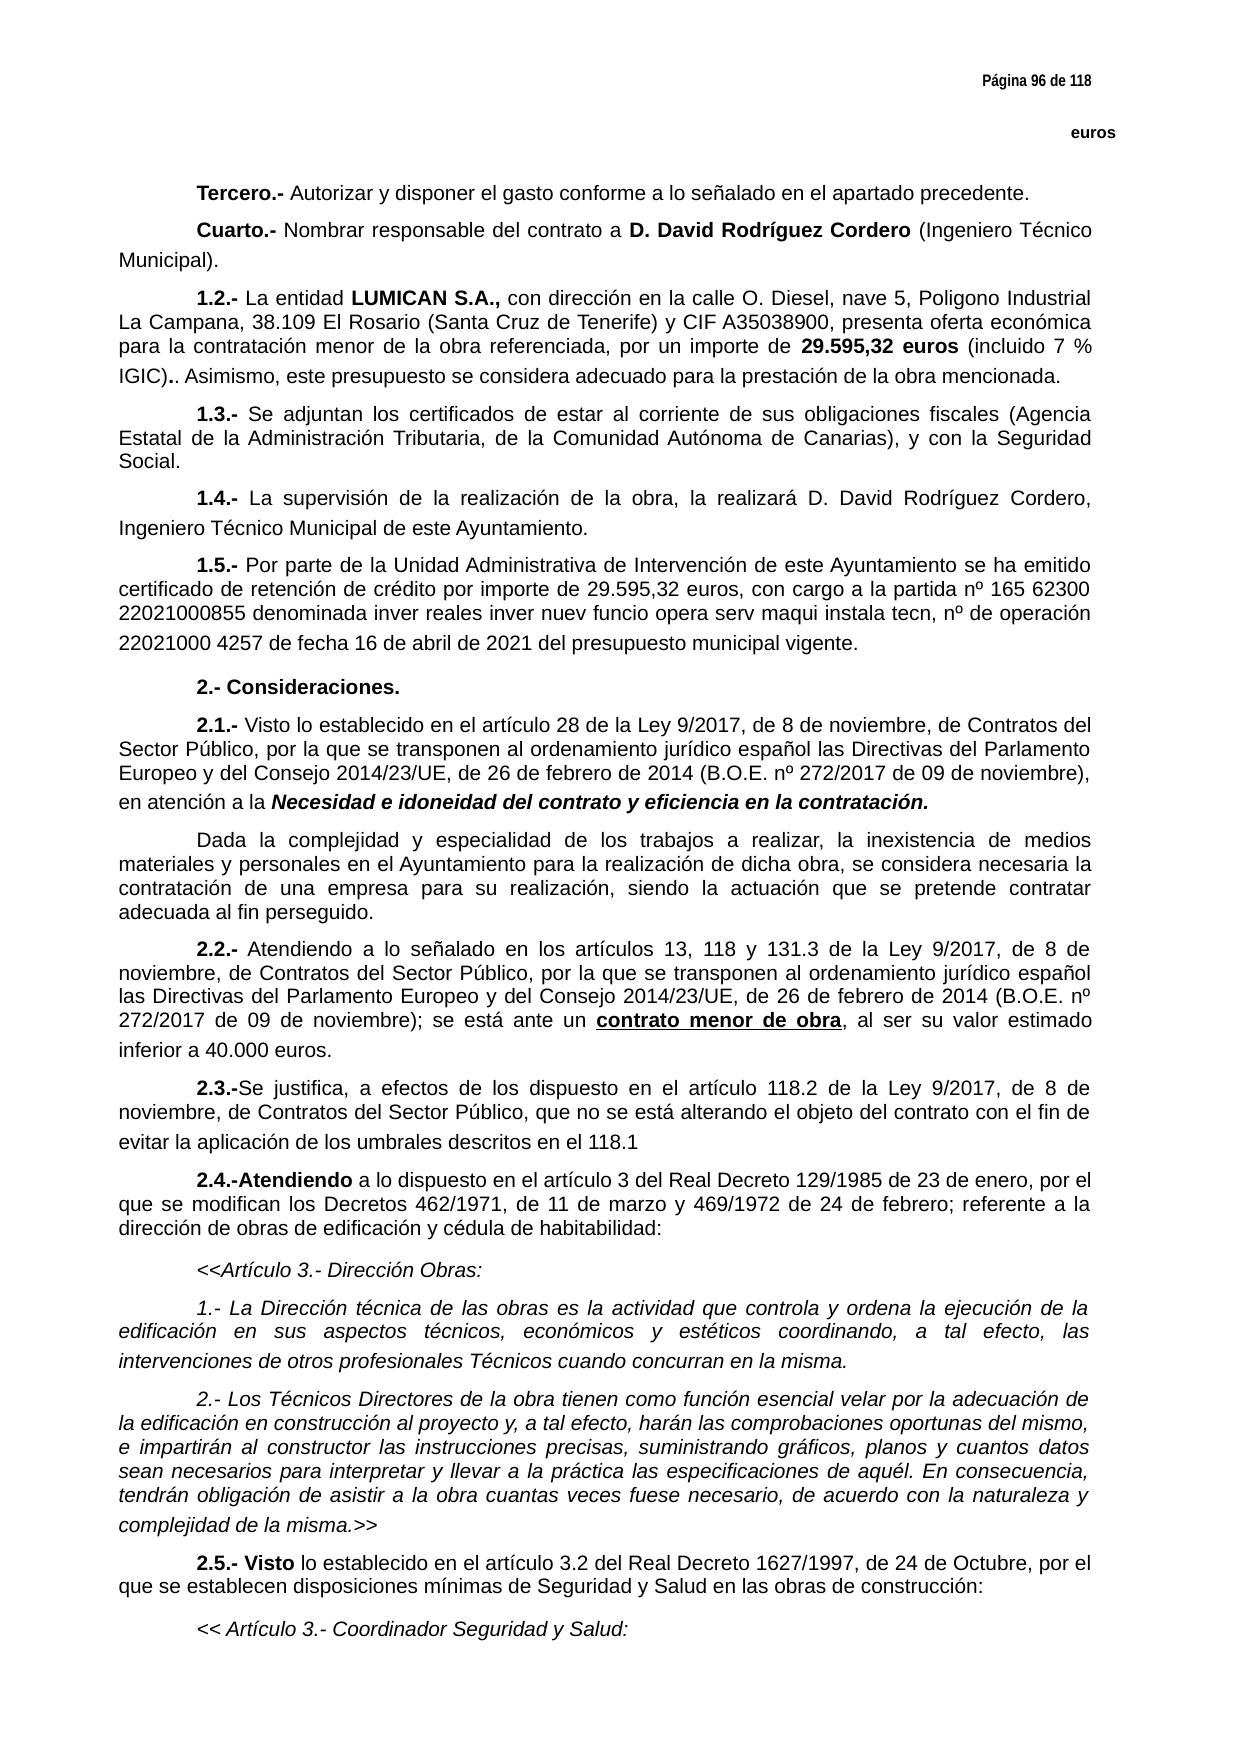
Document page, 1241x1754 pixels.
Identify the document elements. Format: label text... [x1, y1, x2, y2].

text 1.5.- Por parte de la Unidad Administrativa de Intervención de este Ayuntamiento se ha emitido certificado de retención de crédito por importe de 29.595,32 euros, con cargo a la partida nº 165 62300 22021000855 denominada inver reales inver nuev funcio opera serv maqui instala tecn, nº de operación 22021000 4257 de fecha 16 de abril de 2021 del presupuesto municipal vigente. [118, 553, 1092, 656]
text 2.1.- Visto lo establecido en el artículo 28 de la Ley 9/2017, de 8 de noviembre, de Contratos del Sector Público, por la que se transponen al ordenamiento jurídico español las Directivas del Parlamento Europeo y del Consejo 2014/23/UE, de 26 de febrero de 2014 (B.O.E. nº 272/2017 de 09 de noviembre), en atención a la Necesidad e idoneidad del contrato y eficiencia en la contratación. [118, 712, 1092, 816]
text <<Artículo 3.- Dirección Obras: [118, 1252, 1092, 1283]
text Tercero.- Autorizar y disponer el gasto conforme a lo señalado en el apartado precedente. [118, 174, 1092, 206]
text 2.2.- Atendiendo a lo señalado en los artículos 13, 118 y 131.3 de la Ley 9/2017, de 8 de noviembre, de Contratos del Sector Público, por la que se transponen al ordenamiento jurídico español las Directivas del Parlamento Europeo y del Consejo 2014/23/UE, de 26 de febrero de 2014 (B.O.E. nº 272/2017 de 09 de noviembre); se está ante un contrato menor de obra, al ser su valor estimado inferior a 40.000 euros. [118, 936, 1092, 1063]
text 2.4.-Atendiendo a lo dispuesto en el artículo 3 del Real Decreto 129/1985 de 23 de enero, por el que se modifican los Decretos 462/1971, de 11 de marzo y 469/1972 de 24 de febrero; referente a la dirección de obras de edificación y cédula de habitabilidad: [118, 1167, 1092, 1239]
table_cell euros [944, 120, 1123, 174]
text << Artículo 3.- Coordinador Seguridad y Salud: [118, 1611, 1092, 1642]
text Cuarto.- Nombrar responsable del contrato a D. David Rodríguez Cordero (Ingeniero Técnico Municipal). [118, 218, 1092, 273]
text 1.4.- La supervisión de la realización de la obra, la realizará D. David Rodríguez Cordero, Ingeniero Técnico Municipal de este Ayuntamiento. [118, 486, 1092, 541]
text 1.3.- Se adjuntan los certificados de estar al corriente de sus obligaciones fiscales (Agencia Estatal de la Administración Tributaria, de la Comunidad Autónoma de Canarias), y con la Seguridad Social. [118, 401, 1092, 473]
table_cell [118, 120, 944, 174]
text 1.- La Dirección técnica de las obras es la actividad que controla y ordena la ejecución de la edificación en sus aspectos técnicos, económicos y estéticos coordinando, a tal efecto, las intervenciones de otros profesionales Técnicos cuando concurran en la misma. [118, 1295, 1092, 1374]
text 2.3.-Se justifica, a efectos de los dispuesto en el artículo 118.2 de la Ley 9/2017, de 8 de noviembre, de Contratos del Sector Público, que no se está alterando el objeto del contrato con el fin de evitar la aplicación de los umbrales descritos en el 118.1 [118, 1076, 1092, 1155]
text 2.- Los Técnicos Directores de la obra tienen como función esencial velar por la adecuación de la edificación en construcción al proyecto y, a tal efecto, harán las comprobaciones oportunas del mismo, e impartirán al constructor las instrucciones precisas, suministrando gráficos, planos y cuantos datos sean necesarios para interpretar y llevar a la práctica las especificaciones de aquél. En consecuencia, tendrán obligación de asistir a la obra cuantas veces fuese necesario, de acuerdo con la naturaleza y complejidad de la misma.>> [118, 1387, 1092, 1538]
text Dada la complejidad y especialidad de los trabajos a realizar, la inexistencia de medios materiales y personales en el Ayuntamiento para la realización de dicha obra, se considera necesaria la contratación de una empresa para su realización, siendo la actuación que se pretende contratar adecuada al fin perseguido. [118, 828, 1092, 924]
text 2.- Consideraciones. [118, 669, 1092, 700]
text 1.2.- La entidad LUMICAN S.A., con dirección en la calle O. Diesel, nave 5, Poligono Industrial La Campana, 38.109 El Rosario (Santa Cruz de Tenerife) y CIF A35038900, presenta oferta económica para la contratación menor de la obra referenciada, por un importe de 29.595,32 euros (incluido 7 % IGIC).. Asimismo, este presupuesto se considera adecuado para la prestación de la obra mencionada. [118, 286, 1092, 389]
text 2.5.- Visto lo establecido en el artículo 3.2 del Real Decreto 1627/1997, de 24 de Octubre, por el que se establecen disposiciones mínimas de Seguridad y Salud en las obras de construcción: [118, 1550, 1092, 1598]
